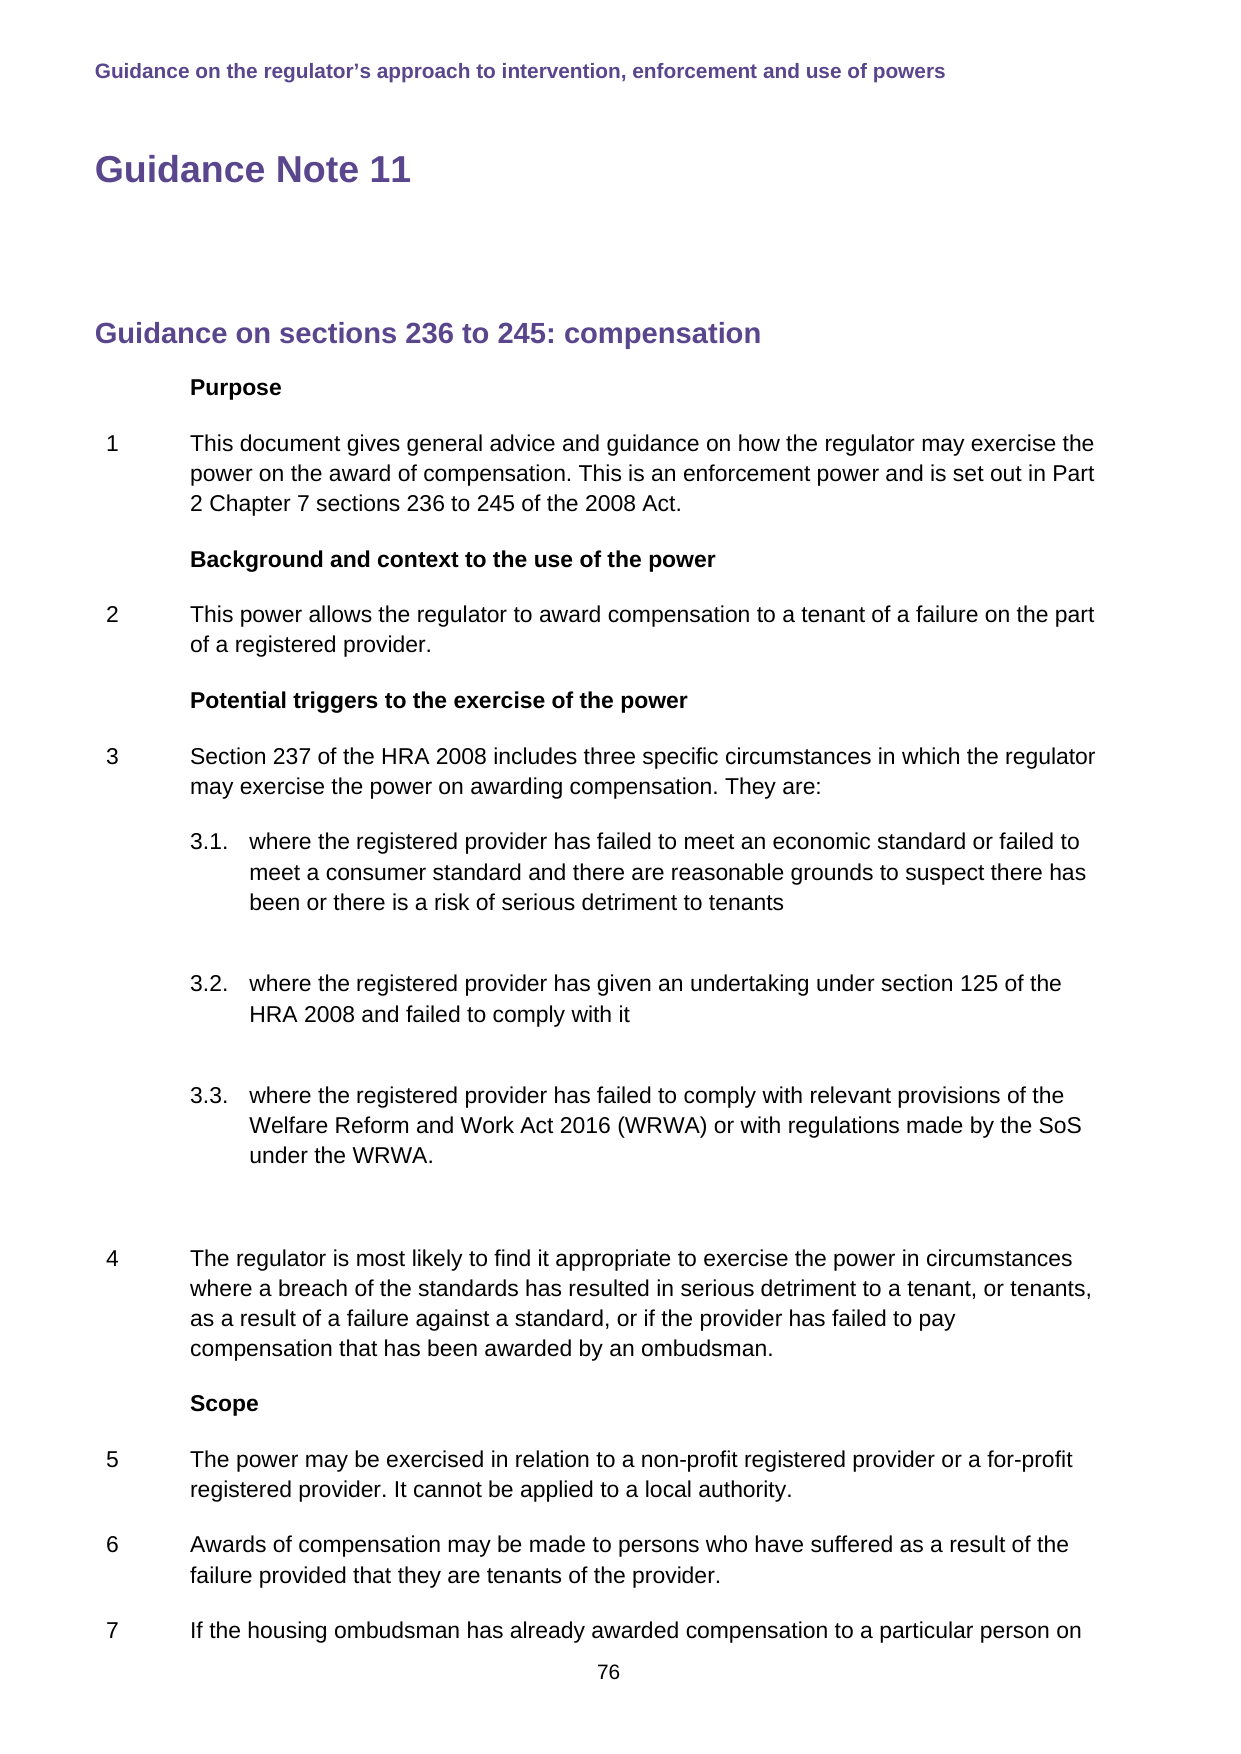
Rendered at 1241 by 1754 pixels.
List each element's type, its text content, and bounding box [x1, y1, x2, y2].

table_cell [95, 546, 179, 601]
subtitle Guidance Note 11 [94, 148, 1122, 191]
table_cell Scope [179, 1390, 1110, 1446]
table_cell Awards of compensation may be made to persons who have suffered as a result of the failure provided that they are tenants of the provider. [179, 1531, 1110, 1617]
table_cell 2 [95, 601, 179, 687]
table_cell [95, 687, 179, 743]
table_header Purpose [179, 374, 1110, 430]
table_cell Potential triggers to the exercise of the power [179, 687, 1110, 743]
table_cell The regulator is most likely to find it appropriate to exercise the power in circumstances where a breach of the standards has resulted in serious detriment to a tenant, or tenants, as a result of a failure against a standard, or if the provider has failed to pay compensation that has been awarded by an ombudsman. [179, 1245, 1110, 1390]
table_cell 1 [95, 430, 179, 546]
table_cell Background and context to the use of the power [179, 546, 1110, 601]
table_cell 5 [95, 1446, 179, 1531]
table_cell This document gives general advice and guidance on how the regulator may exercise the power on the award of compensation. This is an enforcement power and is set out in Part 2 Chapter 7 sections 236 to 245 of the 2008 Act. [179, 430, 1110, 546]
table_header [95, 374, 179, 430]
table_cell Section 237 of the HRA 2008 includes three specific circumstances in which the regulator may exercise the power on awarding compensation. They are: where the registered provider has failed to meet an economic standard or failed to meet a consumer standard and there are reasonable grounds to suspect there has been or there is a risk of serious detriment to tenants where the registered provider has given an undertaking under section 125 of the HRA 2008 and failed to comply with it where the registered provider has failed to comply with relevant provisions of the Welfare Reform and Work Act 2016 (WRWA) or with regulations made by the SoS under the WRWA. [179, 743, 1110, 1244]
table_cell [95, 1390, 179, 1446]
table_cell This power allows the regulator to award compensation to a tenant of a failure on the part of a registered provider. [179, 601, 1110, 687]
table_cell 6 [95, 1531, 179, 1617]
table_cell 4 [95, 1245, 179, 1390]
table_cell The power may be exercised in relation to a non-profit registered provider or a for-profit registered provider. It cannot be applied to a local authority. [179, 1446, 1110, 1531]
table_cell 3 [95, 743, 179, 1244]
table_cell If the housing ombudsman has already awarded compensation to a particular person on [179, 1617, 1110, 1643]
subtitle Guidance on sections 236 to 245: compensation [94, 316, 1122, 349]
table_cell 7 [95, 1617, 179, 1643]
